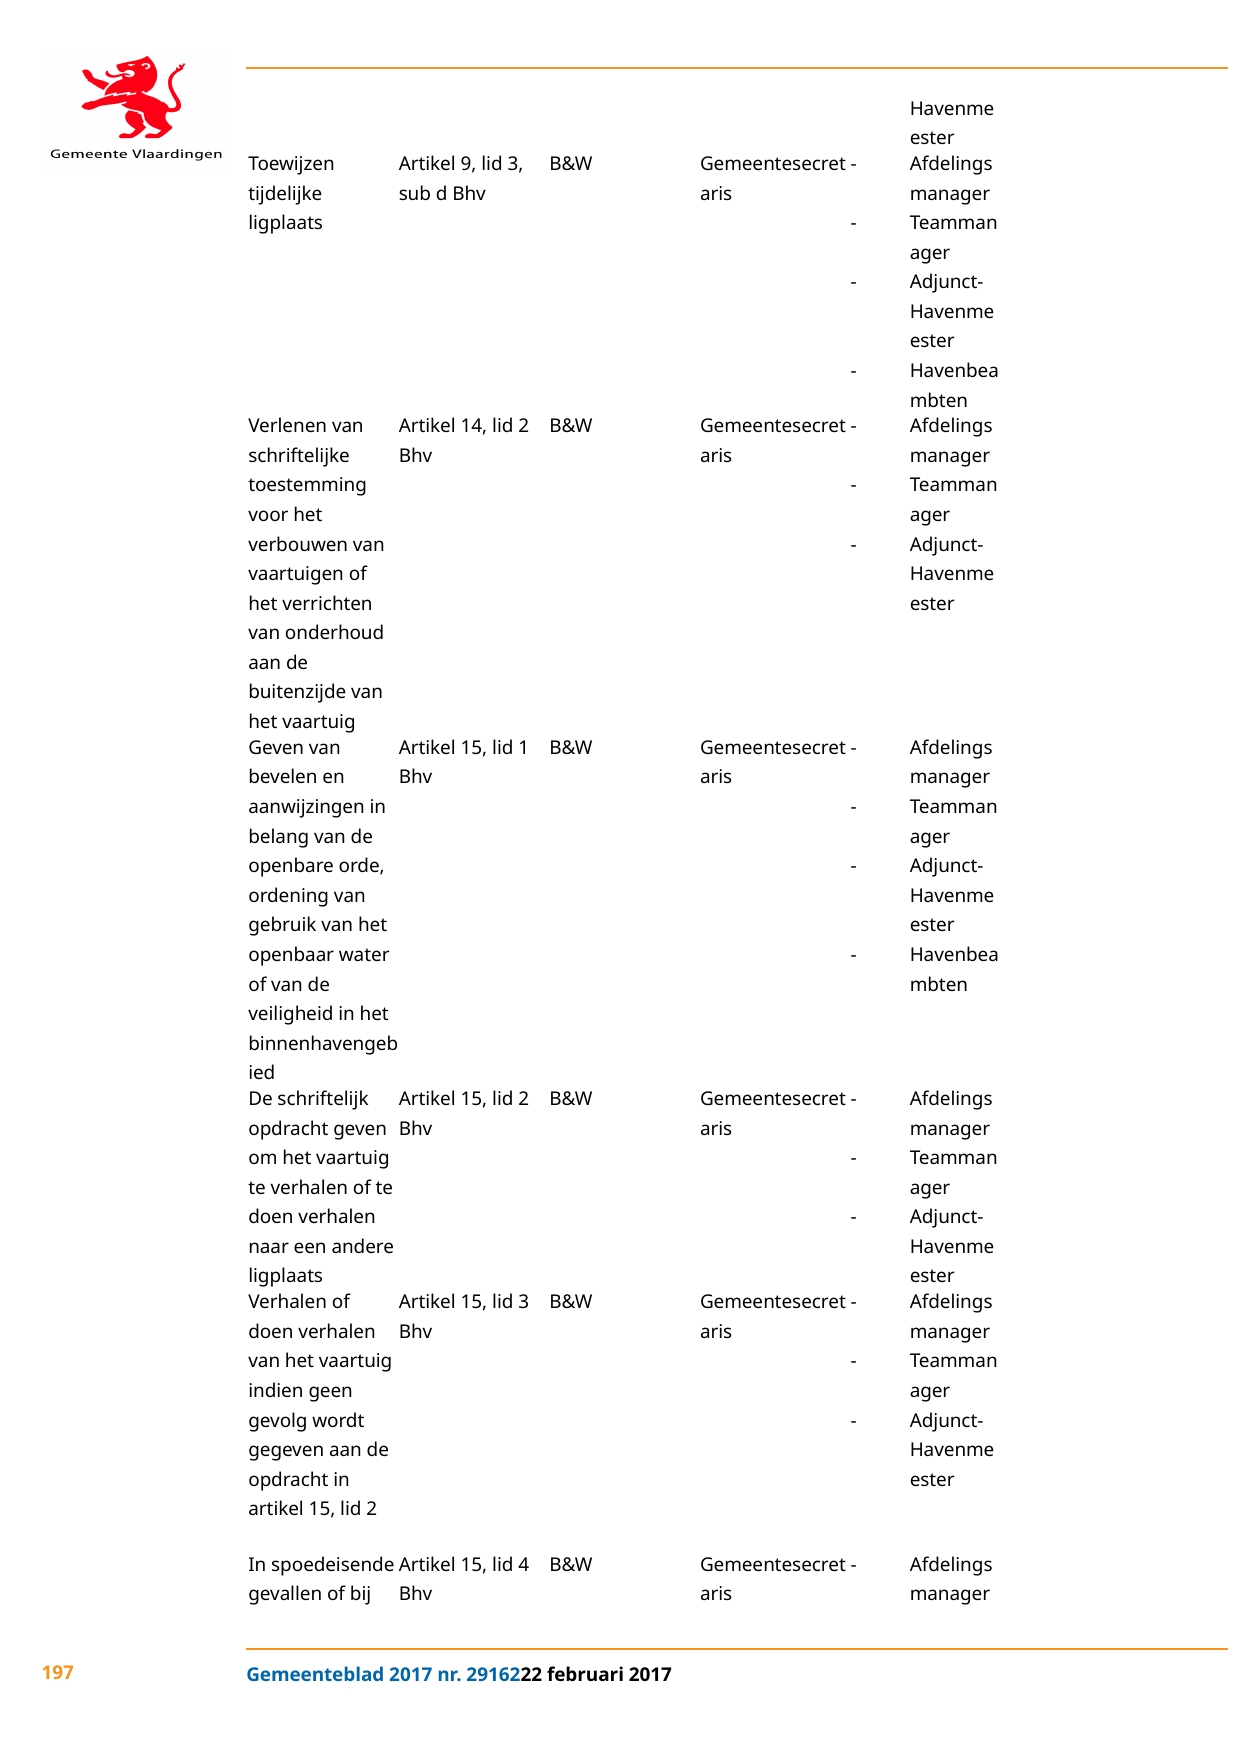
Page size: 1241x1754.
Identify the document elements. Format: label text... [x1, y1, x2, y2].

table_cell Artikel 15, lid 1 Bhv [399, 734, 549, 1085]
table_cell [399, 95, 549, 150]
table_cell Gemeentesecretaris [700, 734, 850, 1085]
table_cell Verlenen van schriftelijke toestemming voor het verbouwen van vaartuigen of het verrichten van onderhoud aan de buitenzijde van het vaartuig [248, 413, 398, 734]
table_cell [1001, 1289, 1152, 1551]
table_cell [248, 95, 398, 150]
table_cell Afdelingsmanager Teammanager Adjunct-Havenmeester [850, 1289, 1001, 1551]
table_cell Afdelingsmanager Teammanager Adjunct-Havenmeester Havenbeambten [850, 150, 1001, 412]
table_cell B&W [549, 734, 700, 1085]
table_cell Gemeentesecretaris [700, 1551, 850, 1606]
table_cell Afdelingsmanager [850, 1551, 1001, 1606]
table_cell Geven van bevelen en aanwijzingen in belang van de openbare orde, ordening van gebruik van het openbaar water of van de veiligheid in het binnenhavengebied [248, 734, 398, 1085]
table_cell Artikel 15, lid 4 Bhv [399, 1551, 549, 1606]
table_cell B&W [549, 1289, 700, 1551]
table_cell [1001, 413, 1152, 734]
table_cell [1001, 150, 1152, 412]
table_cell [1001, 1551, 1152, 1606]
table_cell B&W [549, 1551, 700, 1606]
table_cell [1001, 1085, 1152, 1288]
picture [41, 47, 231, 172]
table_cell Artikel 15, lid 3 Bhv [399, 1289, 549, 1551]
table_cell Artikel 15, lid 2 Bhv [399, 1085, 549, 1288]
table_cell Verhalen of doen verhalen van het vaartuig indien geen gevolg wordt gegeven aan de opdracht in artikel 15, lid 2 [248, 1289, 398, 1551]
table_cell Gemeentesecretaris [700, 150, 850, 412]
table_cell Afdelingsmanager Teammanager Adjunct-Havenmeester [850, 1085, 1001, 1288]
table_cell Gemeentesecretaris [700, 413, 850, 734]
table_cell [700, 95, 850, 150]
table_cell Toewijzen tijdelijke ligplaats [248, 150, 398, 412]
table_cell Havenmeester [850, 95, 1001, 150]
table_cell Artikel 14, lid 2 Bhv [399, 413, 549, 734]
table_cell In spoedeisende gevallen of bij [248, 1551, 398, 1606]
table_cell Gemeentesecretaris [700, 1085, 850, 1288]
table_cell B&W [549, 413, 700, 734]
table_cell Afdelingsmanager Teammanager Adjunct-Havenmeester [850, 413, 1001, 734]
table_cell De schriftelijk opdracht geven om het vaartuig te verhalen of te doen verhalen naar een andere ligplaats [248, 1085, 398, 1288]
table_cell Afdelingsmanager Teammanager Adjunct-Havenmeester Havenbeambten [850, 734, 1001, 1085]
table_cell B&W [549, 150, 700, 412]
table_cell [549, 95, 700, 150]
table_cell Artikel 9, lid 3, sub d Bhv [399, 150, 549, 412]
table_cell [1001, 734, 1152, 1085]
table_cell Gemeentesecretaris [700, 1289, 850, 1551]
table_cell [1001, 95, 1152, 150]
table_cell B&W [549, 1085, 700, 1288]
